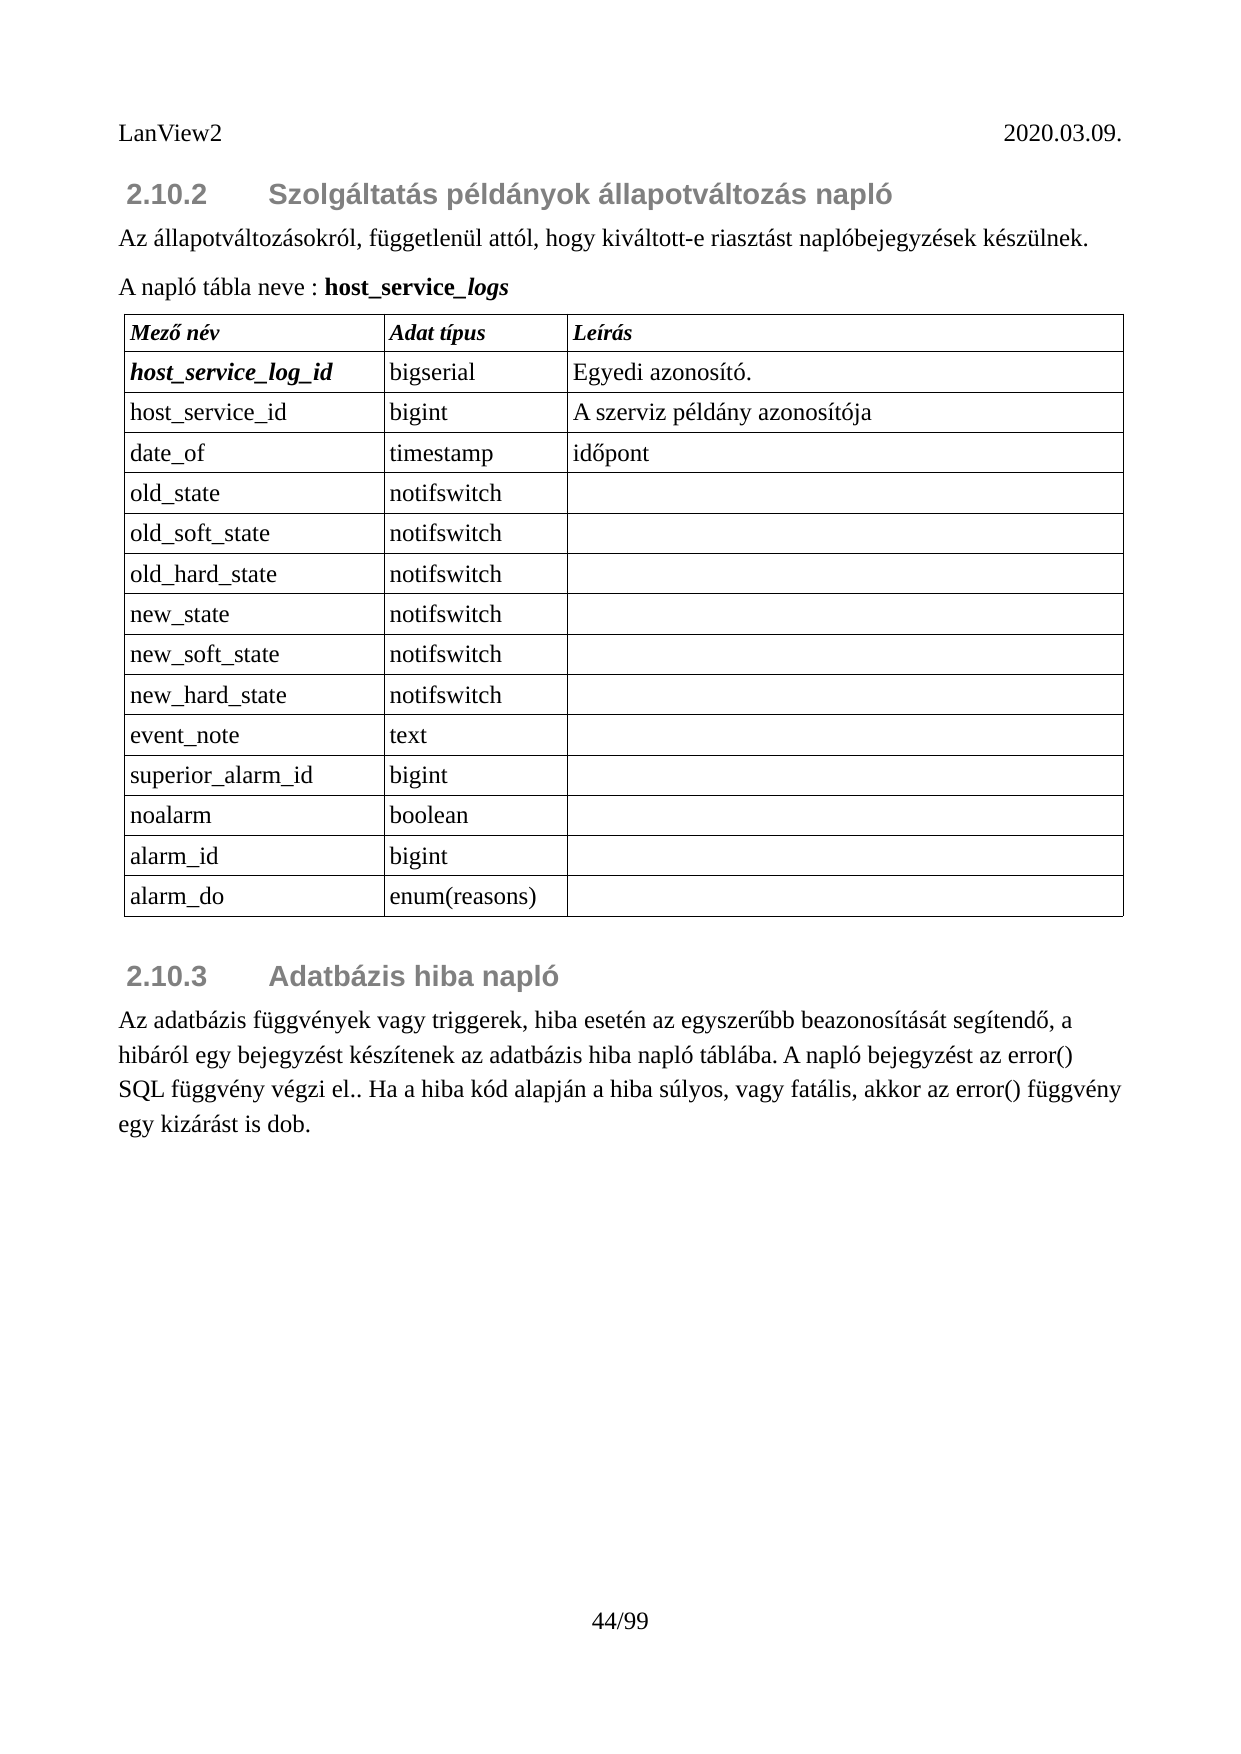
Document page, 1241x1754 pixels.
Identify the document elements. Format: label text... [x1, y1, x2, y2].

table_cell old_hard_state [125, 554, 384, 593]
table_cell bigint [385, 756, 567, 795]
table_header Leírás [568, 315, 1123, 351]
table_cell timestamp [385, 433, 567, 472]
table_cell bigint [385, 393, 567, 432]
table_cell date_of [125, 433, 384, 472]
table_cell [568, 554, 1123, 593]
table_cell [568, 715, 1123, 754]
table_cell [568, 796, 1123, 835]
table_header Adat típus [385, 315, 567, 351]
table_cell notifswitch [385, 594, 567, 633]
table_cell [568, 876, 1123, 916]
table_cell [568, 514, 1123, 553]
table_cell host_service_id [125, 393, 384, 432]
table_cell [568, 594, 1123, 633]
table_cell superior_alarm_id [125, 756, 384, 795]
table_cell [568, 675, 1123, 714]
table_cell notifswitch [385, 635, 567, 674]
table_cell notifswitch [385, 554, 567, 593]
table_cell new_soft_state [125, 635, 384, 674]
table_cell host_service_log_id [125, 352, 384, 392]
table_cell event_note [125, 715, 384, 754]
table_cell alarm_id [125, 836, 384, 875]
table_cell new_state [125, 594, 384, 633]
table_cell text [385, 715, 567, 754]
table_cell noalarm [125, 796, 384, 835]
subtitle Adatbázis hiba napló [118, 959, 1122, 993]
text A napló tábla neve : host_service_logs [118, 272, 1122, 301]
table_cell old_state [125, 473, 384, 513]
table_cell A szerviz példány azonosítója [568, 393, 1123, 432]
table_cell alarm_do [125, 876, 384, 916]
table_cell [568, 635, 1123, 674]
table_cell boolean [385, 796, 567, 835]
table_cell notifswitch [385, 675, 567, 714]
table_cell bigint [385, 836, 567, 875]
table_cell new_hard_state [125, 675, 384, 714]
text Az állapotváltozásokról, függetlenül attól, hogy kiváltott-e riasztást naplóbejegyzések készülnek. [118, 223, 1122, 252]
table_cell notifswitch [385, 473, 567, 513]
table_cell Egyedi azonosító. [568, 352, 1123, 392]
table_cell [568, 756, 1123, 795]
table_cell notifswitch [385, 514, 567, 553]
subtitle Szolgáltatás példányok állapotváltozás napló [118, 177, 1122, 211]
table_cell enum(reasons) [385, 876, 567, 916]
table_cell időpont [568, 433, 1123, 472]
table_cell [568, 836, 1123, 875]
table_cell [568, 473, 1123, 513]
text Az adatbázis függvények vagy triggerek, hiba esetén az egyszerűbb beazonosítását segítendő, a hibáról egy bejegyzést készítenek az adatbázis hiba napló táblába. A napló bejegyzést az error() SQL függvény végzi el.. Ha a hiba kód alapján a hiba súlyos, vagy fatális, akkor az error() függvény egy kizárást is dob. [118, 1005, 1122, 1137]
table_cell bigserial [385, 352, 567, 392]
table_header Mező név [125, 315, 384, 351]
table_cell old_soft_state [125, 514, 384, 553]
